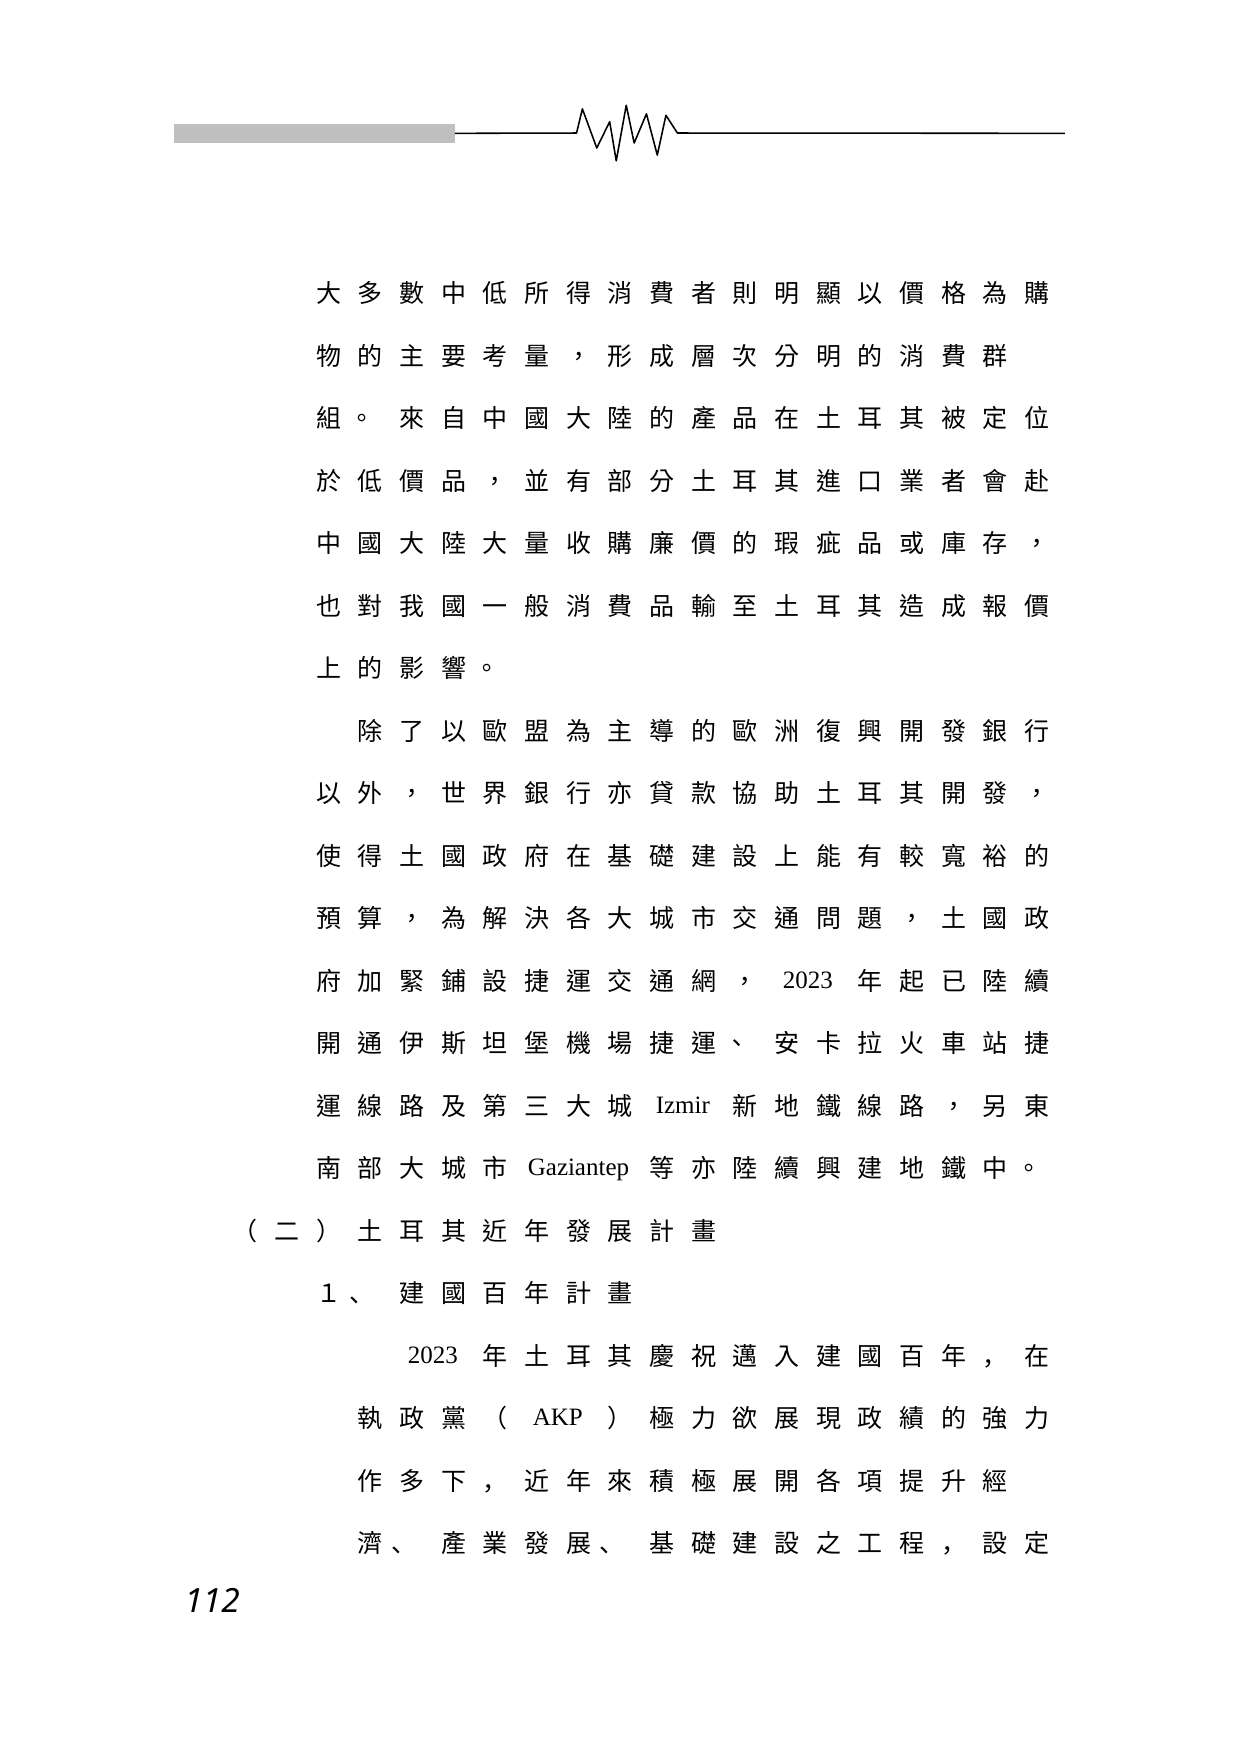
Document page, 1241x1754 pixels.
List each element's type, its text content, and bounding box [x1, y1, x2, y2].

text （二）土耳其近年發展計畫 [207, 1188, 1058, 1250]
text １、建國百年計畫 [281, 1250, 1058, 1313]
text 除了以歐盟為主導的歐洲復興開發銀行以外，世界銀行亦貸款協助土耳其開發，使得土國政府在基礎建設上能有較寬裕的預算，為解決各大城市交通問題，土國政府加緊鋪設捷運交通網，2023年起已陸續開通伊斯坦堡機場捷運、安卡拉火車站捷運線路及第三大城Izmir新地鐵線路，另東南部大城市Gaziantep等亦陸續興建地鐵中。 [281, 688, 1058, 1188]
text 2023年土耳其慶祝邁入建國百年，在執政黨（AKP）極力欲展現政績的強力作多下，近年來積極展開各項提升經濟、產業發展、基礎建設之工程，設定 [330, 1313, 1058, 1563]
text 大多數中低所得消費者則明顯以價格為購物的主要考量，形成層次分明的消費群組。來自中國大陸的產品在土耳其被定位於低價品，並有部分土耳其進口業者會赴中國大陸大量收購廉價的瑕疵品或庫存，也對我國一般消費品輸至土耳其造成報價上的影響。 [281, 250, 1058, 688]
